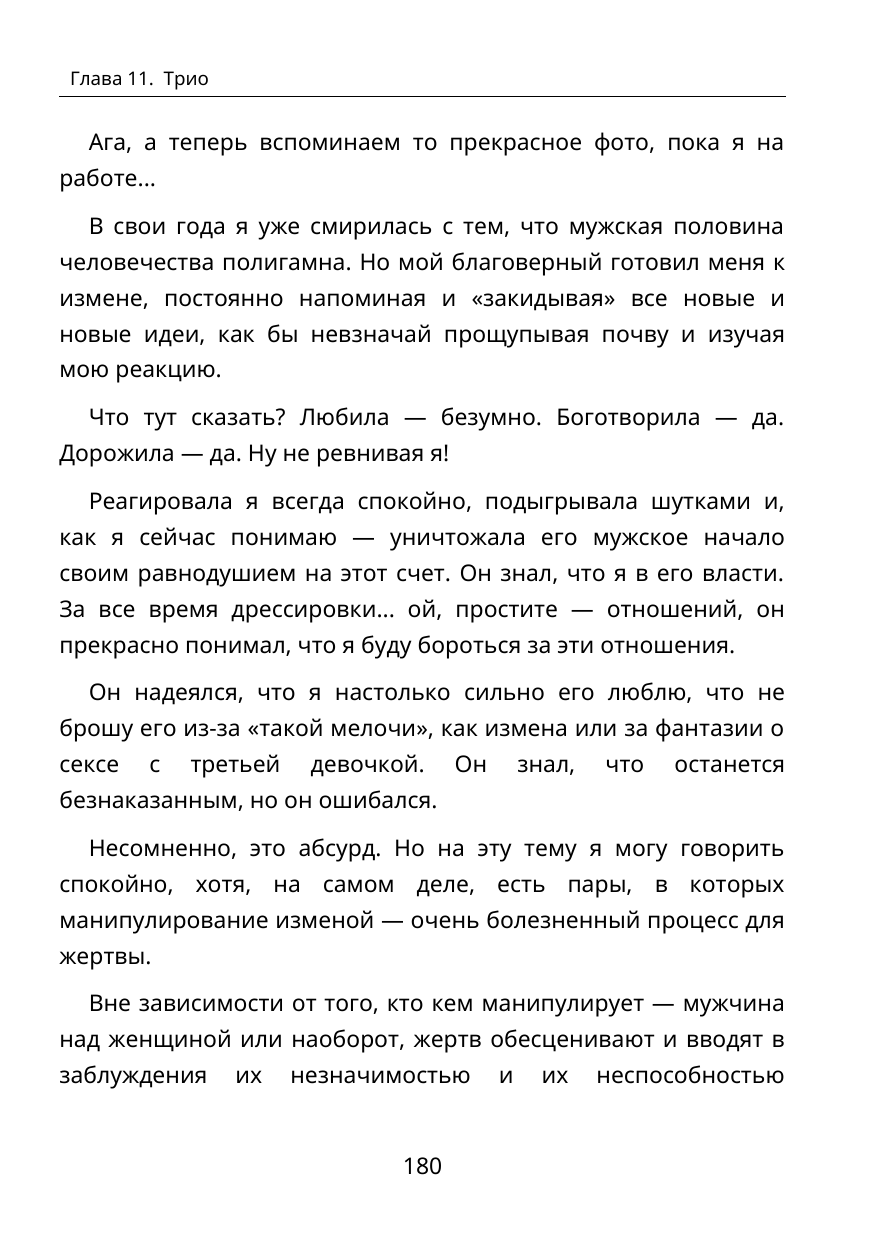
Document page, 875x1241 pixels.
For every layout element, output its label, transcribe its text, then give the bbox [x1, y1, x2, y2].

text Он надеялся, что я настолько сильно его люблю, что не брошу его из-за «такой мелочи», как измена или за фантазии о сексе с третьей девочкой. Он знал, что останется безнаказанным, но он ошибался. [59, 676, 786, 815]
text Что тут сказать? Любила — безумно. Боготворила — да. Дорожила — да. Ну не ревнивая я! [59, 401, 786, 468]
text Несомненно, это абсурд. Но на эту тему я могу говорить спокойно, хотя, на самом деле, есть пары, в которых манипулирование изменой — очень болезненный процесс для жертвы. [59, 832, 786, 971]
text Ага, а теперь вспоминаем то прекрасное фото, пока я на работе... [59, 126, 786, 193]
text Реагировала я всегда спокойно, подыгрывала шутками и, как я сейчас понимаю — уничтожала его мужское начало своим равнодушием на этот счет. Он знал, что я в его власти. За все время дрессировки... ой, простите — отношений, он прекрасно понимал, что я буду бороться за эти отношения. [59, 485, 786, 660]
text В свои года я уже смирилась с тем, что мужская половина человечества полигамна. Но мой благоверный готовил меня к измене, постоянно напоминая и «закидывая» все новые и новые идеи, как бы невзначай прощупывая почву и изучая мою реакцию. [59, 210, 786, 385]
text Вне зависимости от того, кто кем манипулирует — мужчина над женщиной или наоборот, жертв обесценивают и вводят в заблуждения их незначимостью и их неспособностью [59, 987, 786, 1090]
